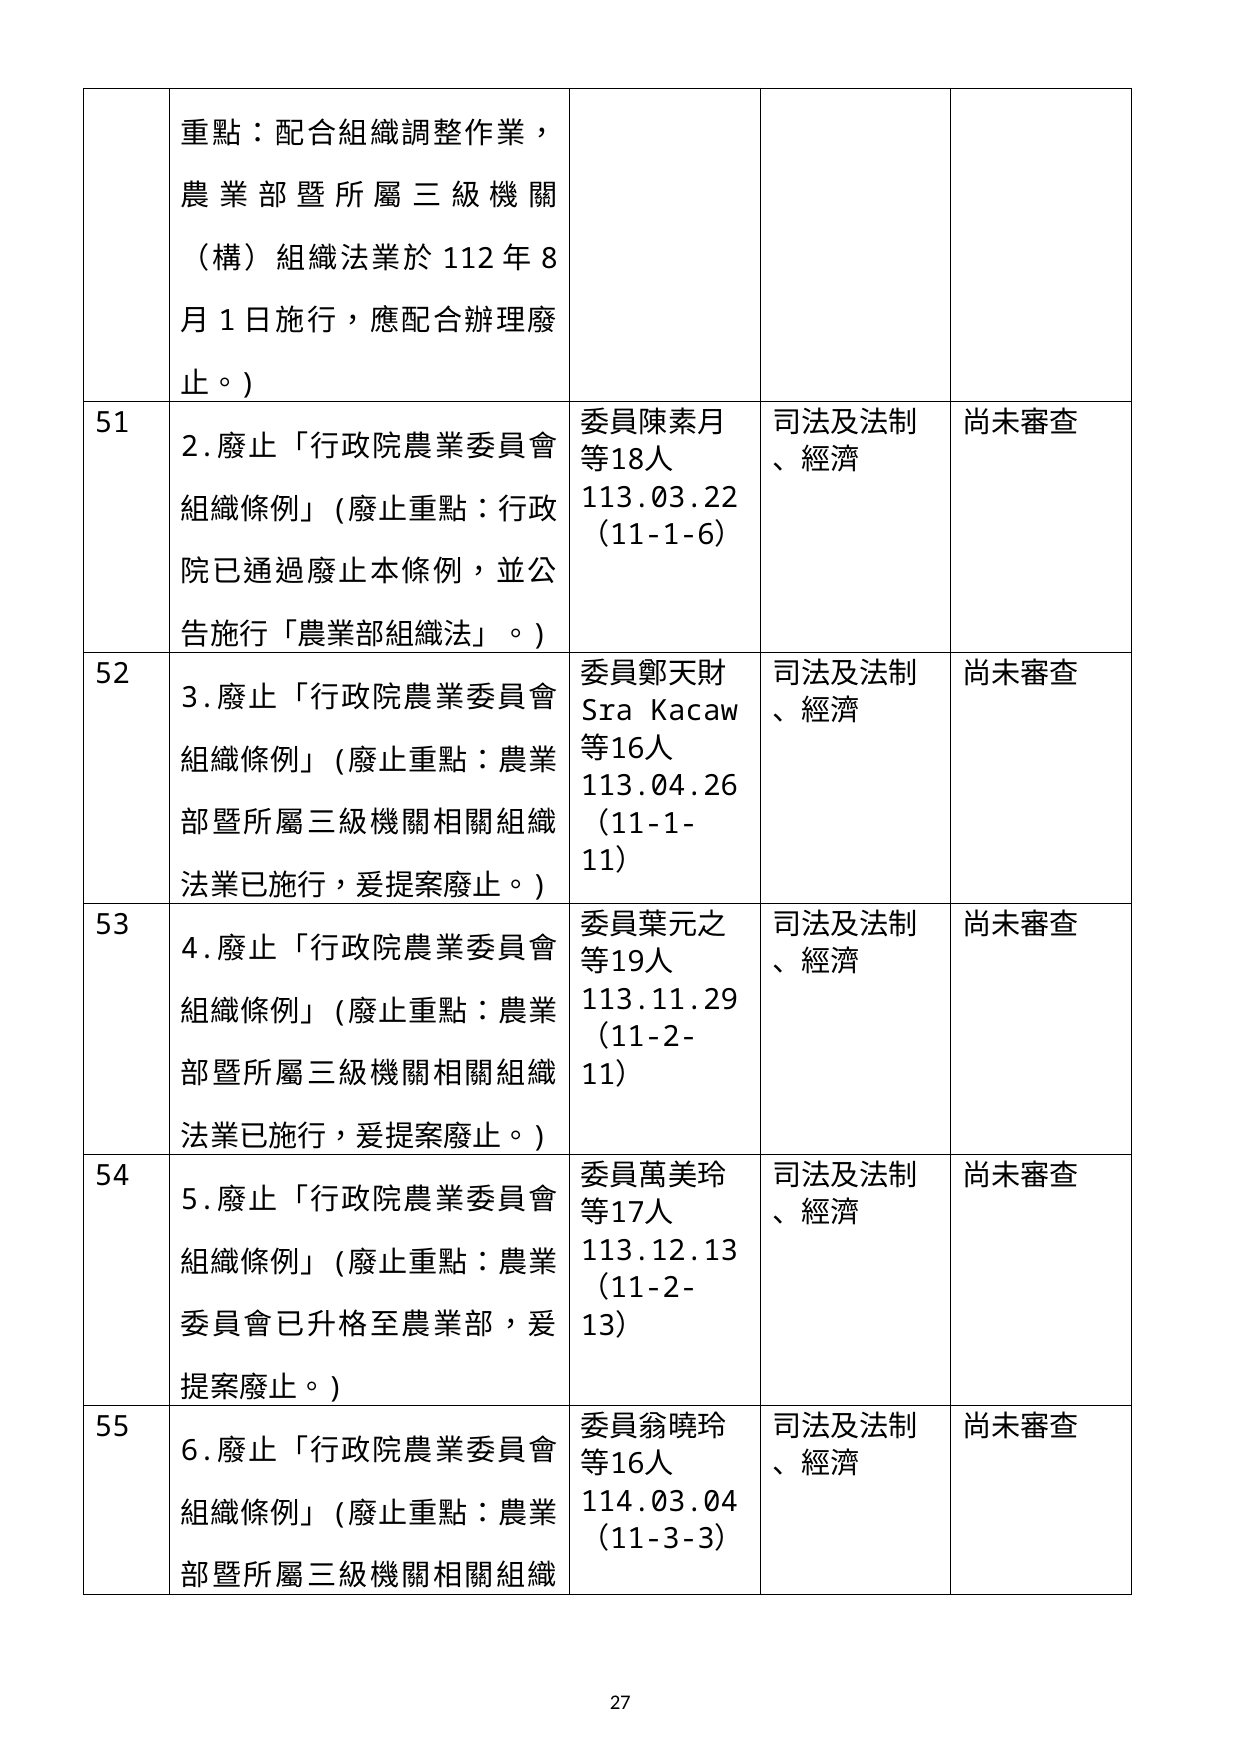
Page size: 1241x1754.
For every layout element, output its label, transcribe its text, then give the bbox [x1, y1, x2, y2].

table_cell 4.廢止「行政院農業委員會組織條例」(廢止重點：農業部暨所屬三級機關相關組織法業已施行，爰提案廢止。) [170, 904, 569, 1154]
table_cell 5.廢止「行政院農業委員會組織條例」(廢止重點：農業委員會已升格至農業部，爰提案廢止。) [170, 1155, 569, 1405]
table_cell 司法及法制、經濟 [761, 402, 950, 652]
table_cell [951, 89, 1131, 401]
table_cell [84, 89, 169, 401]
table_cell 委員鄭天財 Sra Kacaw 等16人 113.04.26 （11-1-11） [570, 653, 760, 903]
table_cell 尚未審查 [951, 1155, 1131, 1405]
table_cell 54 [84, 1155, 169, 1405]
table_cell 委員葉元之 等19人 113.11.29 （11-2-11） [570, 904, 760, 1154]
table_cell [761, 89, 950, 401]
table_cell 尚未審查 [951, 402, 1131, 652]
table_cell 52 [84, 653, 169, 903]
table_cell 司法及法制、經濟 [761, 904, 950, 1154]
table_cell 2.廢止「行政院農業委員會組織條例」(廢止重點：行政院已通過廢止本條例，並公告施行「農業部組織法」。) [170, 402, 569, 652]
table_cell 尚未審查 [951, 653, 1131, 903]
table_cell 6.廢止「行政院農業委員會組織條例」(廢止重點：農業部暨所屬三級機關相關組織 [170, 1406, 569, 1594]
table_cell 53 [84, 904, 169, 1154]
table_cell 司法及法制、經濟 [761, 1406, 950, 1594]
table_cell 51 [84, 402, 169, 652]
table_cell [570, 89, 760, 401]
table_cell 委員翁曉玲 等16人 114.03.04 （11-3-3） [570, 1406, 760, 1594]
table_cell 55 [84, 1406, 169, 1594]
table_cell 司法及法制、經濟 [761, 653, 950, 903]
table_cell 重點：配合組織調整作業，農業部暨所屬三級機關（構）組織法業於112年8月1日施行，應配合辦理廢止。) [170, 89, 569, 401]
table_cell 尚未審查 [951, 904, 1131, 1154]
table_cell 司法及法制、經濟 [761, 1155, 950, 1405]
table_cell 委員萬美玲 等17人 113.12.13 （11-2-13） [570, 1155, 760, 1405]
table_cell 委員陳素月 等18人 113.03.22 （11-1-6） [570, 402, 760, 652]
table_cell 尚未審查 [951, 1406, 1131, 1594]
table_cell 3.廢止「行政院農業委員會組織條例」(廢止重點：農業部暨所屬三級機關相關組織法業已施行，爰提案廢止。) [170, 653, 569, 903]
